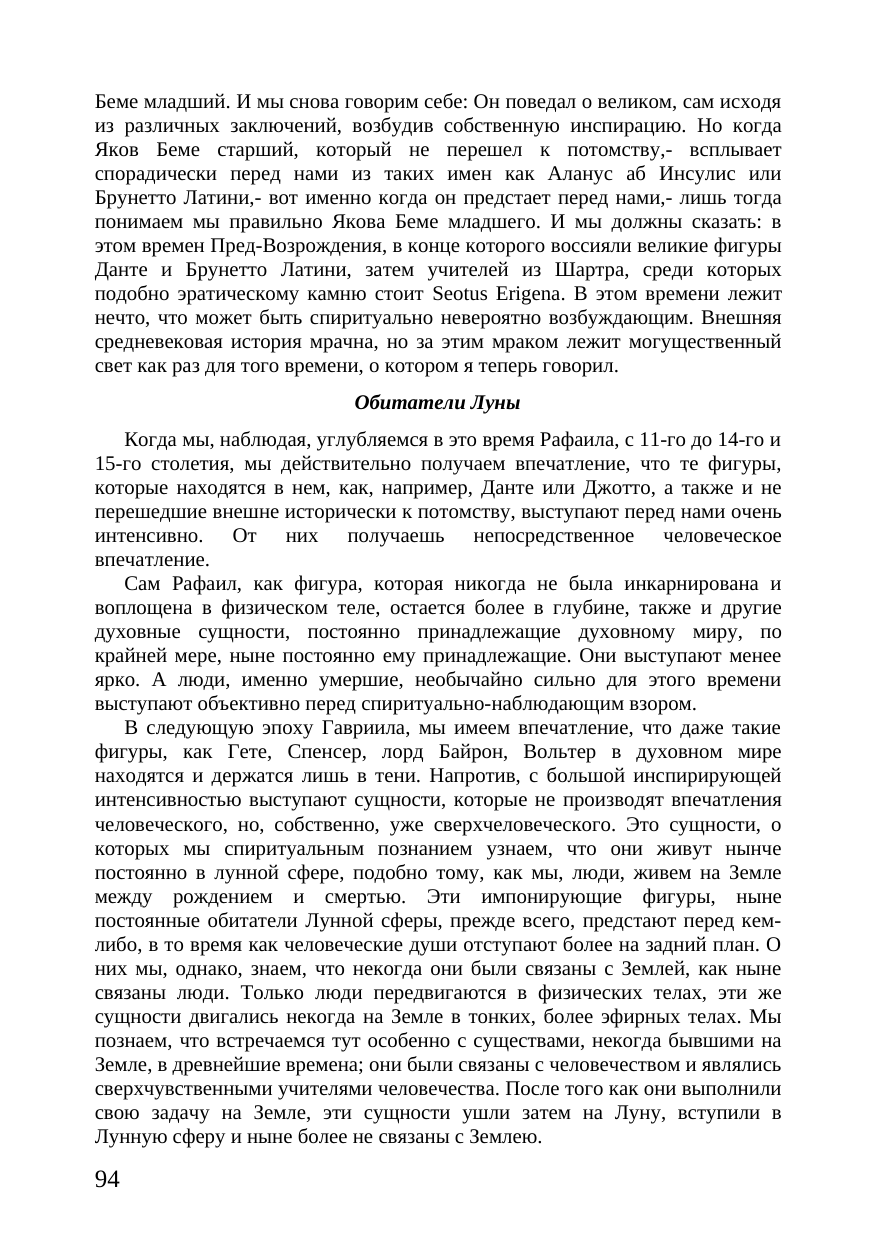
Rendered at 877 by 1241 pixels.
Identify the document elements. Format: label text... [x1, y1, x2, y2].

text В следующую эпоху Гавриила, мы имеем впечатление, что даже такие фигуры, как Гете, Спенсер, лорд Байрон, Вольтер в духовном мире находятся и держатся лишь в тени. Напротив, с большой инспирирующей интенсивностью выступают сущности, которые не производят впечатления человеческого, но, собственно, уже сверхчеловеческого. Это сущности, о которых мы спиритуальным познанием узнаем, что они живут нынче постоянно в лунной сфере, подобно тому, как мы, люди, живем на Земле между рождением и смертью. Эти импонирующие фигуры, ныне постоянные обитатели Лунной сферы, прежде всего, предстают перед кем-либо, в то время как человеческие души отступают более на задний план. О них мы, однако, знаем, что некогда они были связаны с Землей, как ныне связаны люди. Только люди передвигаются в физических телах, эти же сущности двигались некогда на Земле в тонких, более эфирных телах. Мы познаем, что встречаемся тут особенно с существами, некогда бывшими на Земле, в древнейшие времена; они были связаны с человечеством и являлись сверхчувственными учителями человечества. После того как они выполнили свою задачу на Земле, эти сущности ушли затем на Луну, вступили в Лунную сферу и ныне более не связаны с Землею. [94, 715, 782, 1148]
text Беме младший. И мы снова говорим себе: Он поведал о великом, сам исходя из различных заключений, возбудив собственную инспирацию. Но когда Яков Беме старший, который не перешел к потомству,- всплывает спорадически перед нами из таких имен как Аланус аб Инсулис или Брунетто Латини,- вот именно когда он предстает перед нами,- лишь тогда понимаем мы правильно Якова Беме младшего. И мы должны сказать: в этом времен Пред-Возрождения, в конце которого воссияли великие фигуры Данте и Брунетто Латини, затем учителей из Шартра, среди которых подобно эратическому камню стоит Seotus Erigena. В этом времени лежит нечто, что может быть спиритуально невероятно возбуждающим. Внешняя средневековая история мрачна, но за этим мраком лежит могущественный свет как раз для того времени, о котором я теперь говорил. [94, 89, 782, 377]
text Когда мы, наблюдая, углубляемся в это время Рафаила, с 11-го до 14-го и 15-го столетия, мы действительно получаем впечатление, что те фигуры, которые находятся в нем, как, например, Данте или Джотто, а также и не перешедшие внешне исторически к потомству, выступают перед нами очень интенсивно. От них получаешь непосредственное человеческое впечатление. [94, 426, 782, 571]
subtitle Обитатели Луны [94, 390, 782, 414]
text Сам Рафаил, как фигура, которая никогда не была инкарнирована и воплощена в физическом теле, остается более в глубине, также и другие духовные сущности, постоянно принадлежащие духовному миру, по крайней мере, ныне постоянно ему принадлежащие. Они выступают менее ярко. А люди, именно умершие, необычайно сильно для этого времени выступают объективно перед спиритуально-наблюдающим взором. [94, 571, 782, 715]
